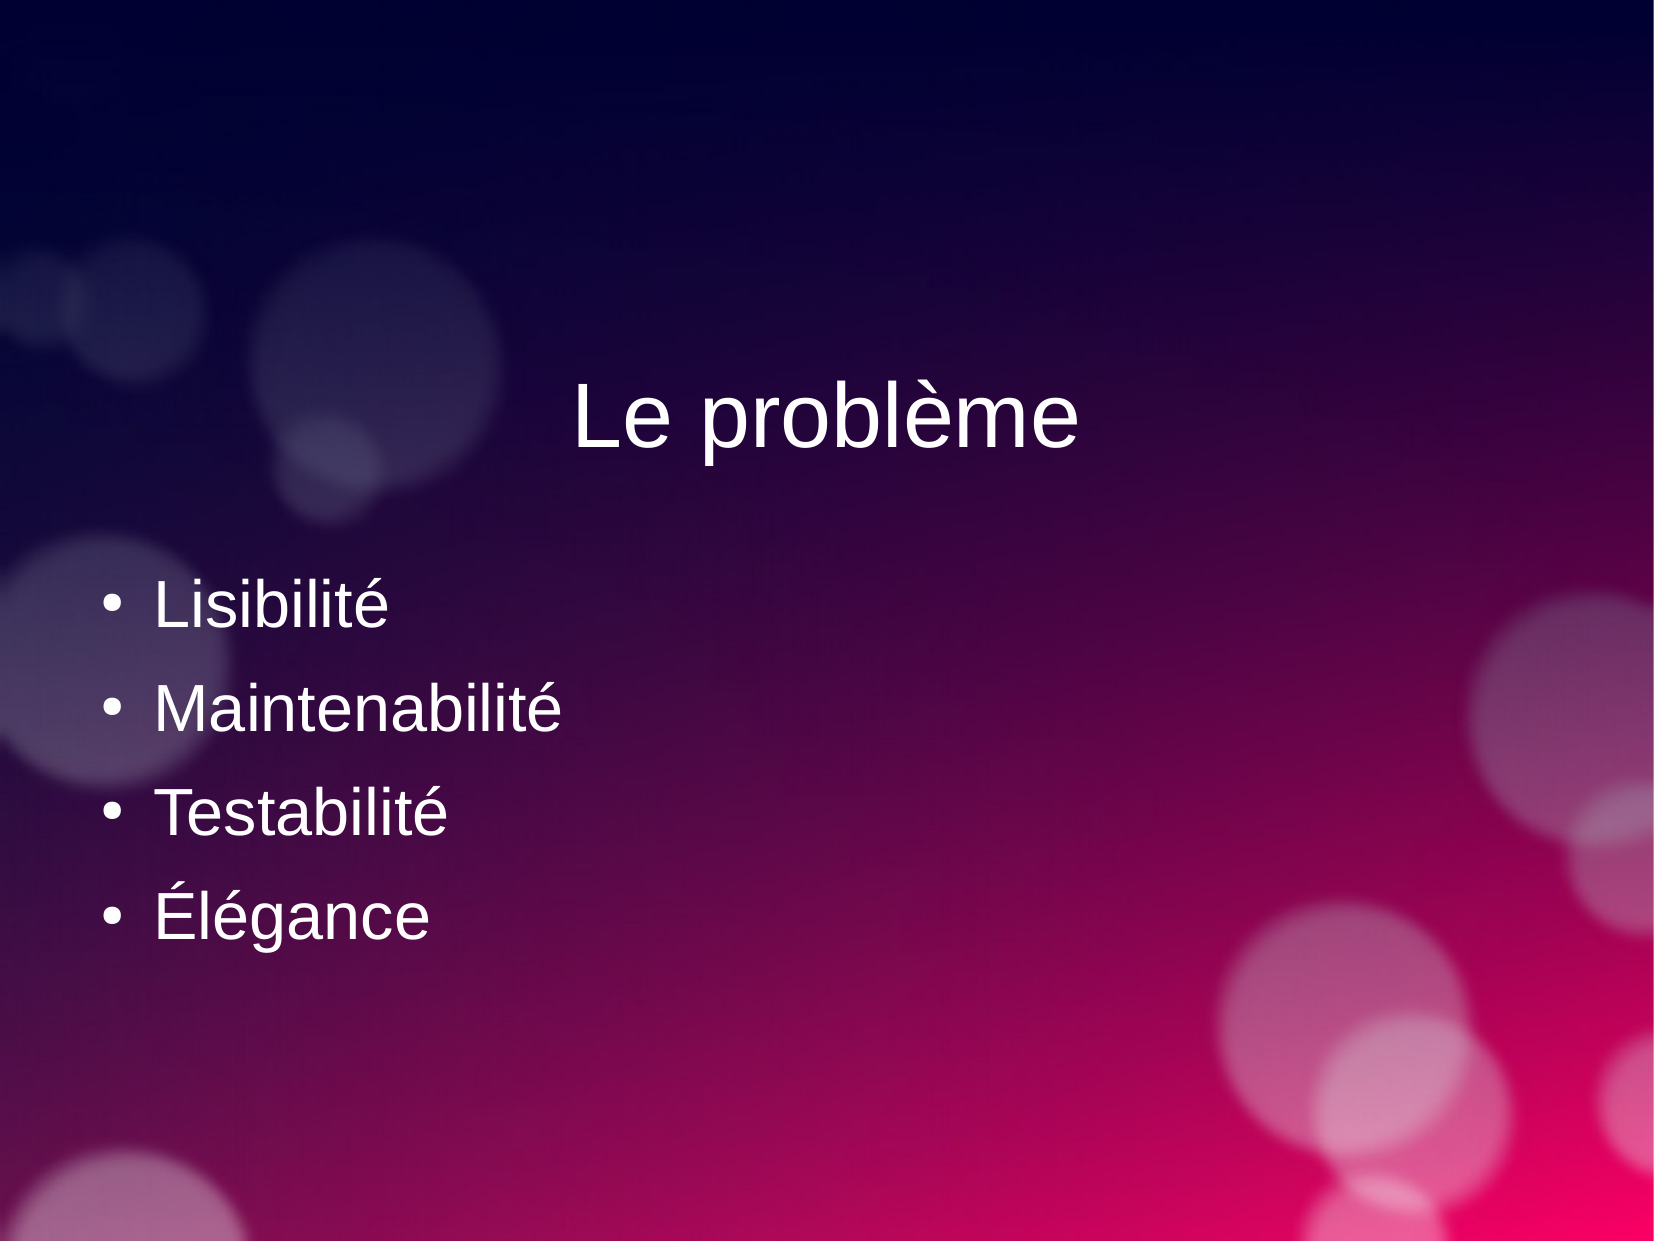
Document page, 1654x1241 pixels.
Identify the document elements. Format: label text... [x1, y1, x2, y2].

title Le problème [82, 312, 1571, 520]
picture [0, 0, 1654, 1241]
list Lisibilité Maintenabilité Testabilité Élégance [82, 566, 1561, 1010]
